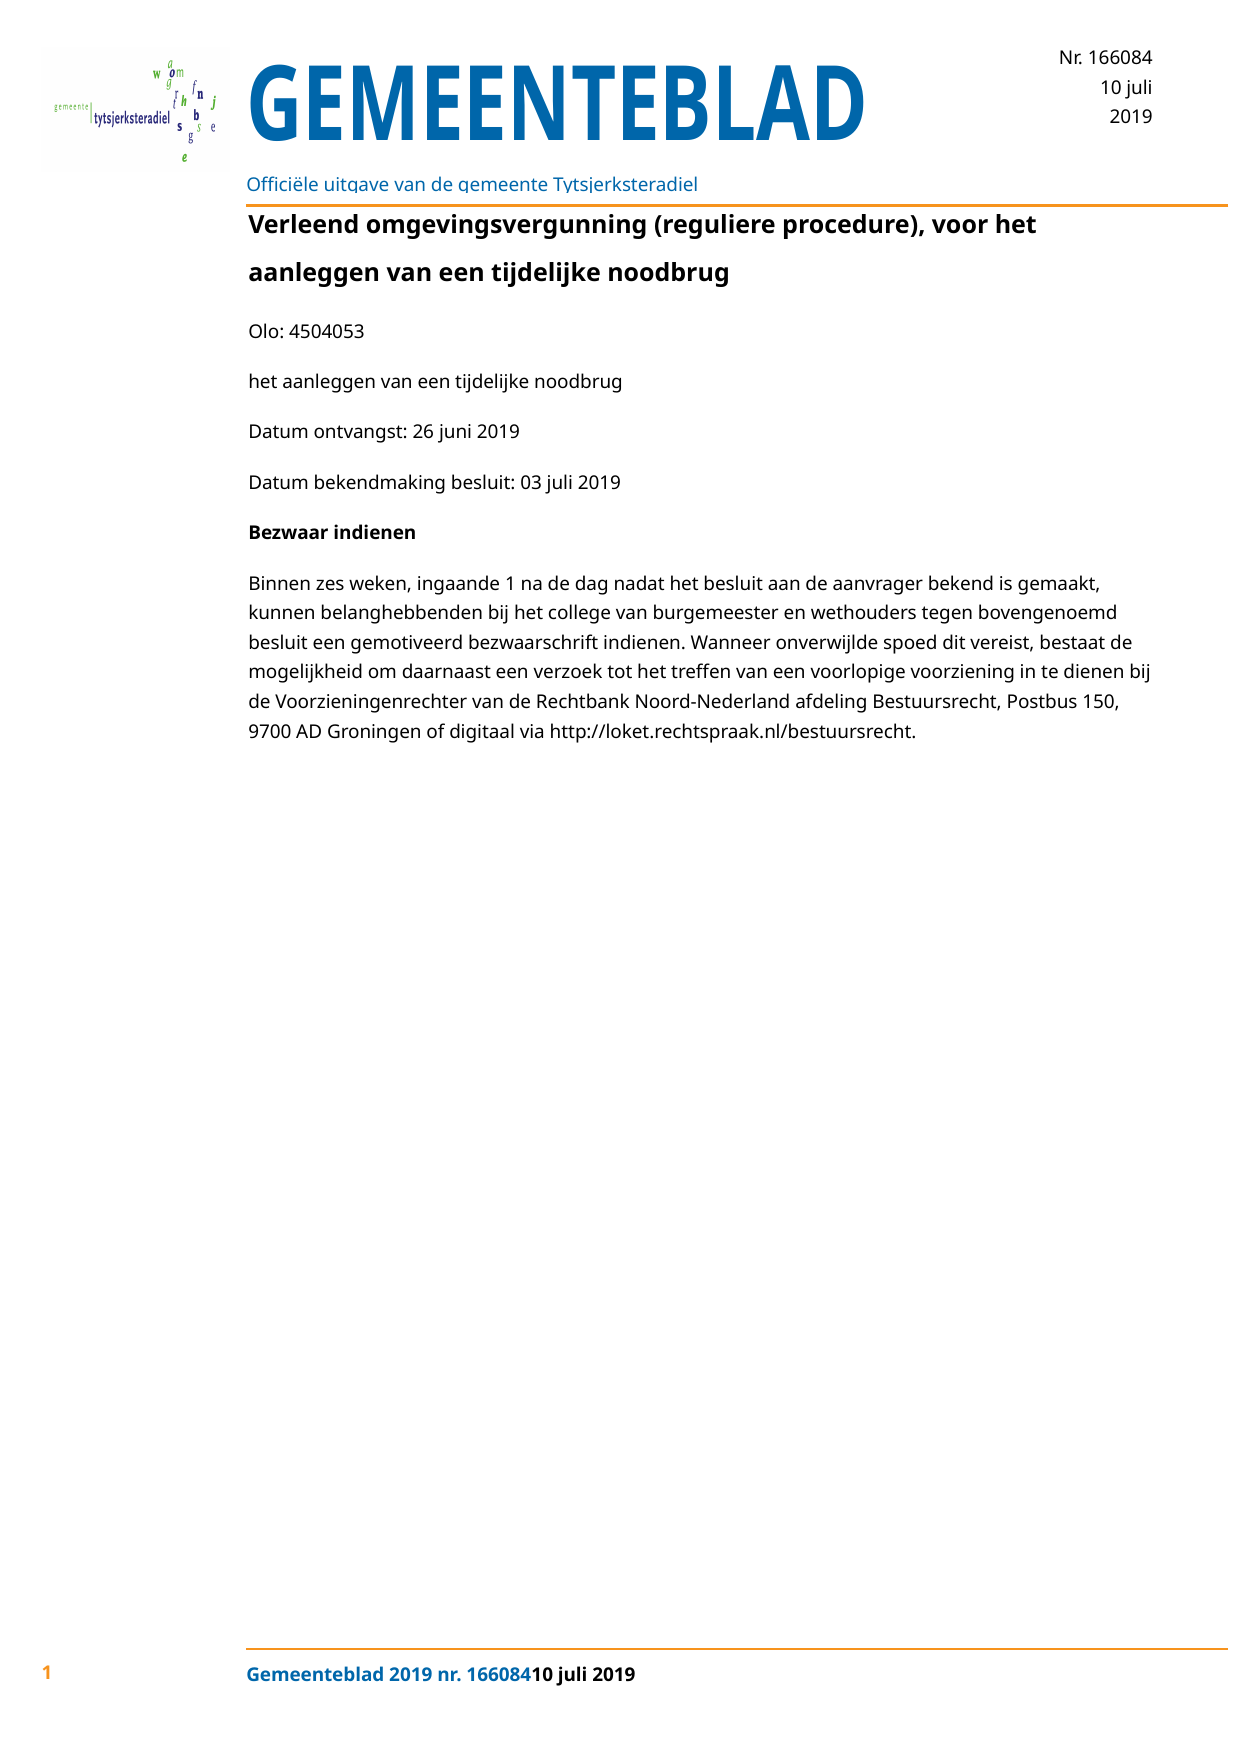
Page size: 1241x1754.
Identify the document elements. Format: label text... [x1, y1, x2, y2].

text Datum bekendmaking besluit: 03 juli 2019 [248, 469, 1152, 495]
text Datum ontvangst: 26 juni 2019 [248, 419, 1152, 444]
text Olo: 4504053 [248, 318, 1152, 344]
picture [41, 47, 231, 172]
text het aanleggen van een tijdelijke noodbrug [248, 368, 1152, 394]
text Verleend omgevingsvergunning (reguliere procedure), voor het aanleggen van een tijdelijke noodbrug [248, 207, 1152, 288]
text Binnen zes weken, ingaande 1 na de dag nadat het besluit aan de aanvrager bekend is gemaakt, kunnen belanghebbenden bij het college van burgemeester en wethouders tegen bovengenoemd besluit een gemotiveerd bezwaarschrift indienen. Wanneer onverwijlde spoed dit vereist, bestaat de mogelijkheid om daarnaast een verzoek tot het treffen van een voorlopige voorziening in te dienen bij de Voorzieningenrechter van de Rechtbank Noord-Nederland afdeling Bestuursrecht, Postbus 150, 9700 AD Groningen of digitaal via http://loket.rechtspraak.nl/bestuursrecht. [248, 570, 1152, 744]
text Bezwaar indienen [248, 519, 1152, 545]
